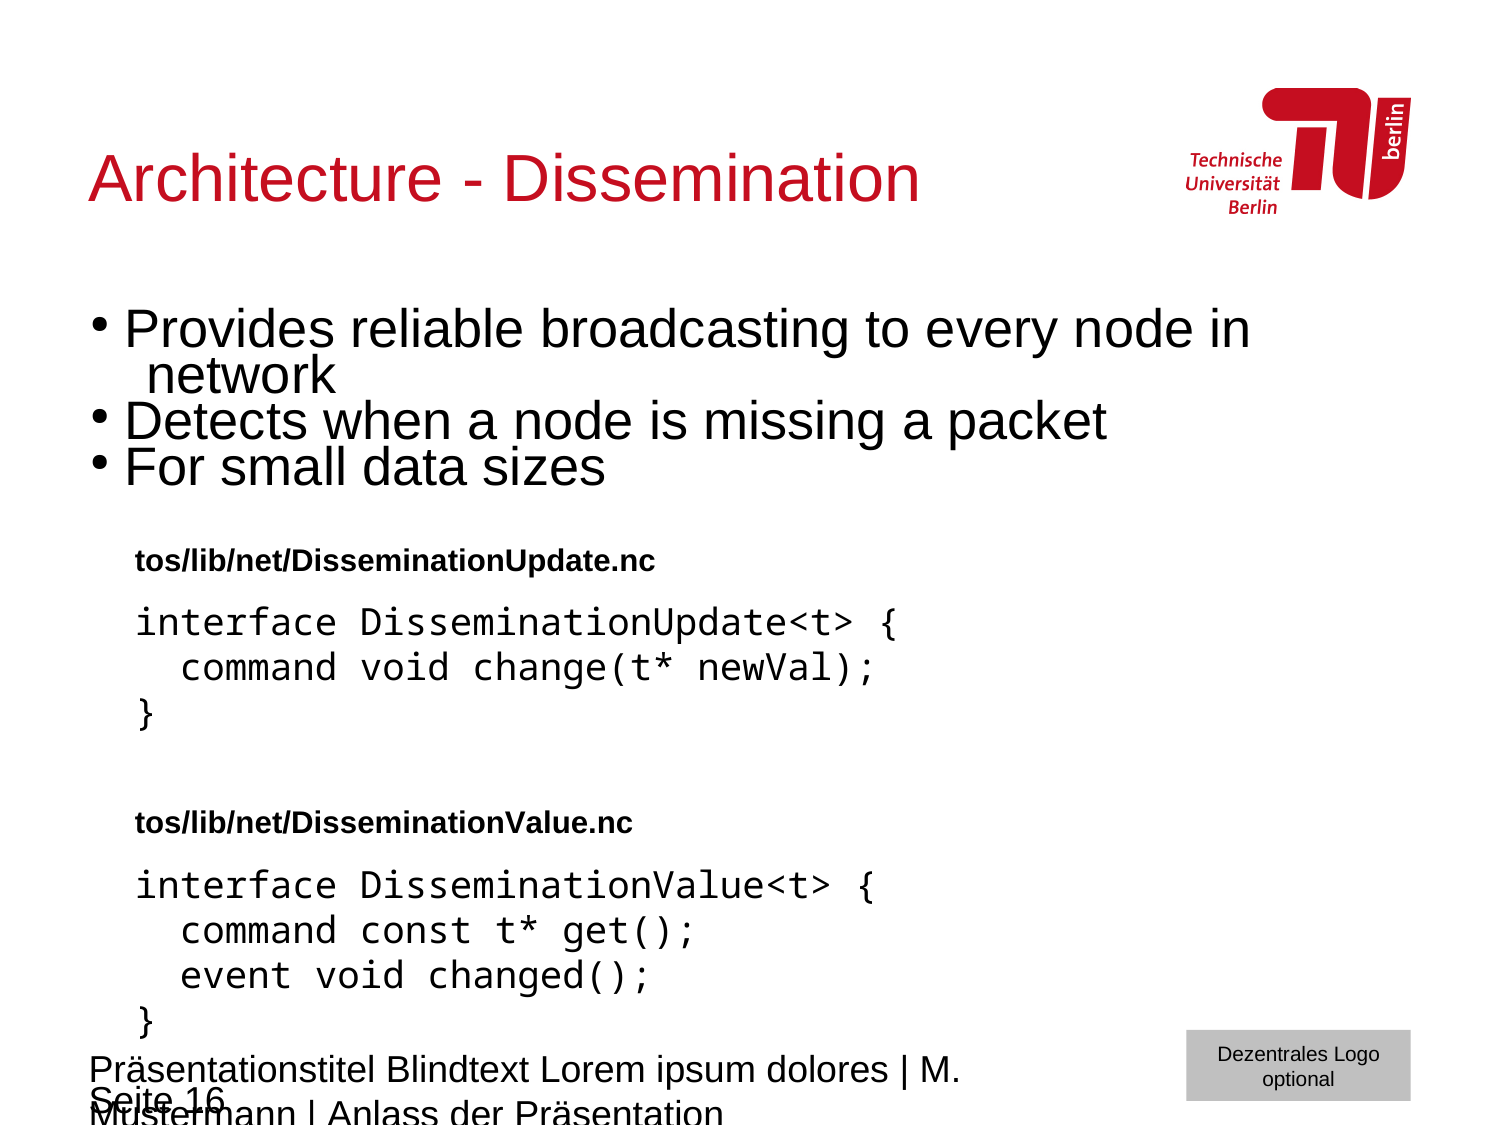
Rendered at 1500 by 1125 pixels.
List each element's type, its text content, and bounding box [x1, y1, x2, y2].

list Provides reliable broadcasting to every node in network Detects when a node is missing a packet For small data sizes [90, 312, 1411, 526]
picture [1186, 88, 1411, 120]
text_box tos/lib/net/DisseminationUpdate.nc interface DisseminationUpdate<t> { command void change(t* newVal); } tos/lib/net/DisseminationValue.nc interface DisseminationValue<t> { command const t* get(); event void changed(); } [120, 532, 1366, 1049]
title Architecture - Dissemination [88, 120, 1411, 215]
